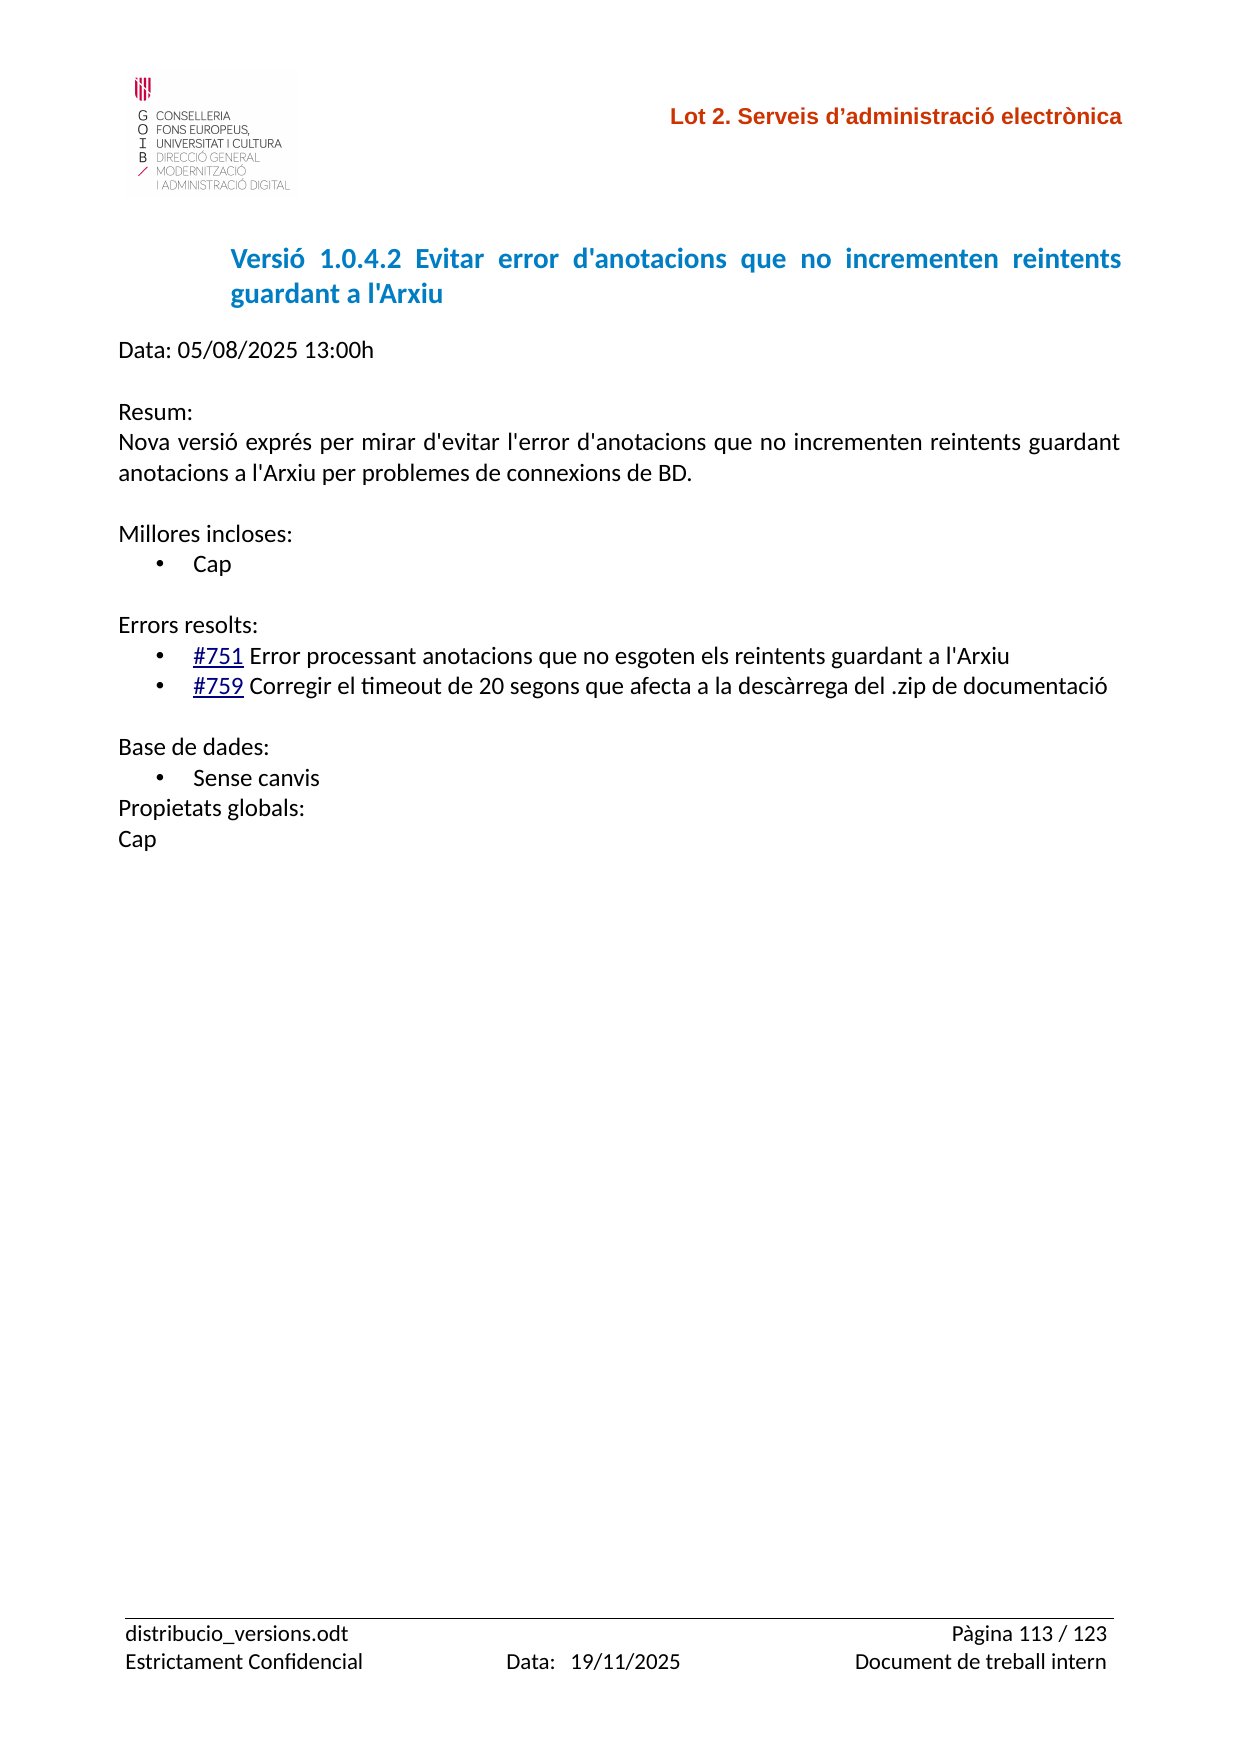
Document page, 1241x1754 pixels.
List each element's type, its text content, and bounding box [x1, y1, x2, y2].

text Data: 05/08/2025 13:00h [118, 335, 1122, 365]
list Cap [156, 548, 1122, 579]
picture [126, 70, 299, 197]
subtitle Versió 1.0.4.2 Evitar error d'anotacions que no incrementen reintents guardant a l'Arxiu [153, 240, 1122, 311]
text Base de dades: [118, 731, 1122, 762]
text Resum: [118, 396, 1122, 426]
text Millores incloses: [118, 518, 1122, 548]
text Nova versió exprés per mirar d'evitar l'error d'anotacions que no incrementen reintents guardant anotacions a l'Arxiu per problemes de connexions de BD. [118, 426, 1122, 487]
text Cap [118, 823, 1122, 853]
list #759 Corregir el timeout de 20 segons que afecta a la descàrrega del .zip de documentació [156, 670, 1122, 701]
text Errors resolts: [118, 609, 1122, 640]
list Sense canvis [156, 762, 1122, 792]
list #751 Error processant anotacions que no esgoten els reintents guardant a l'Arxiu [156, 640, 1122, 670]
text Propietats globals: [118, 792, 1122, 823]
